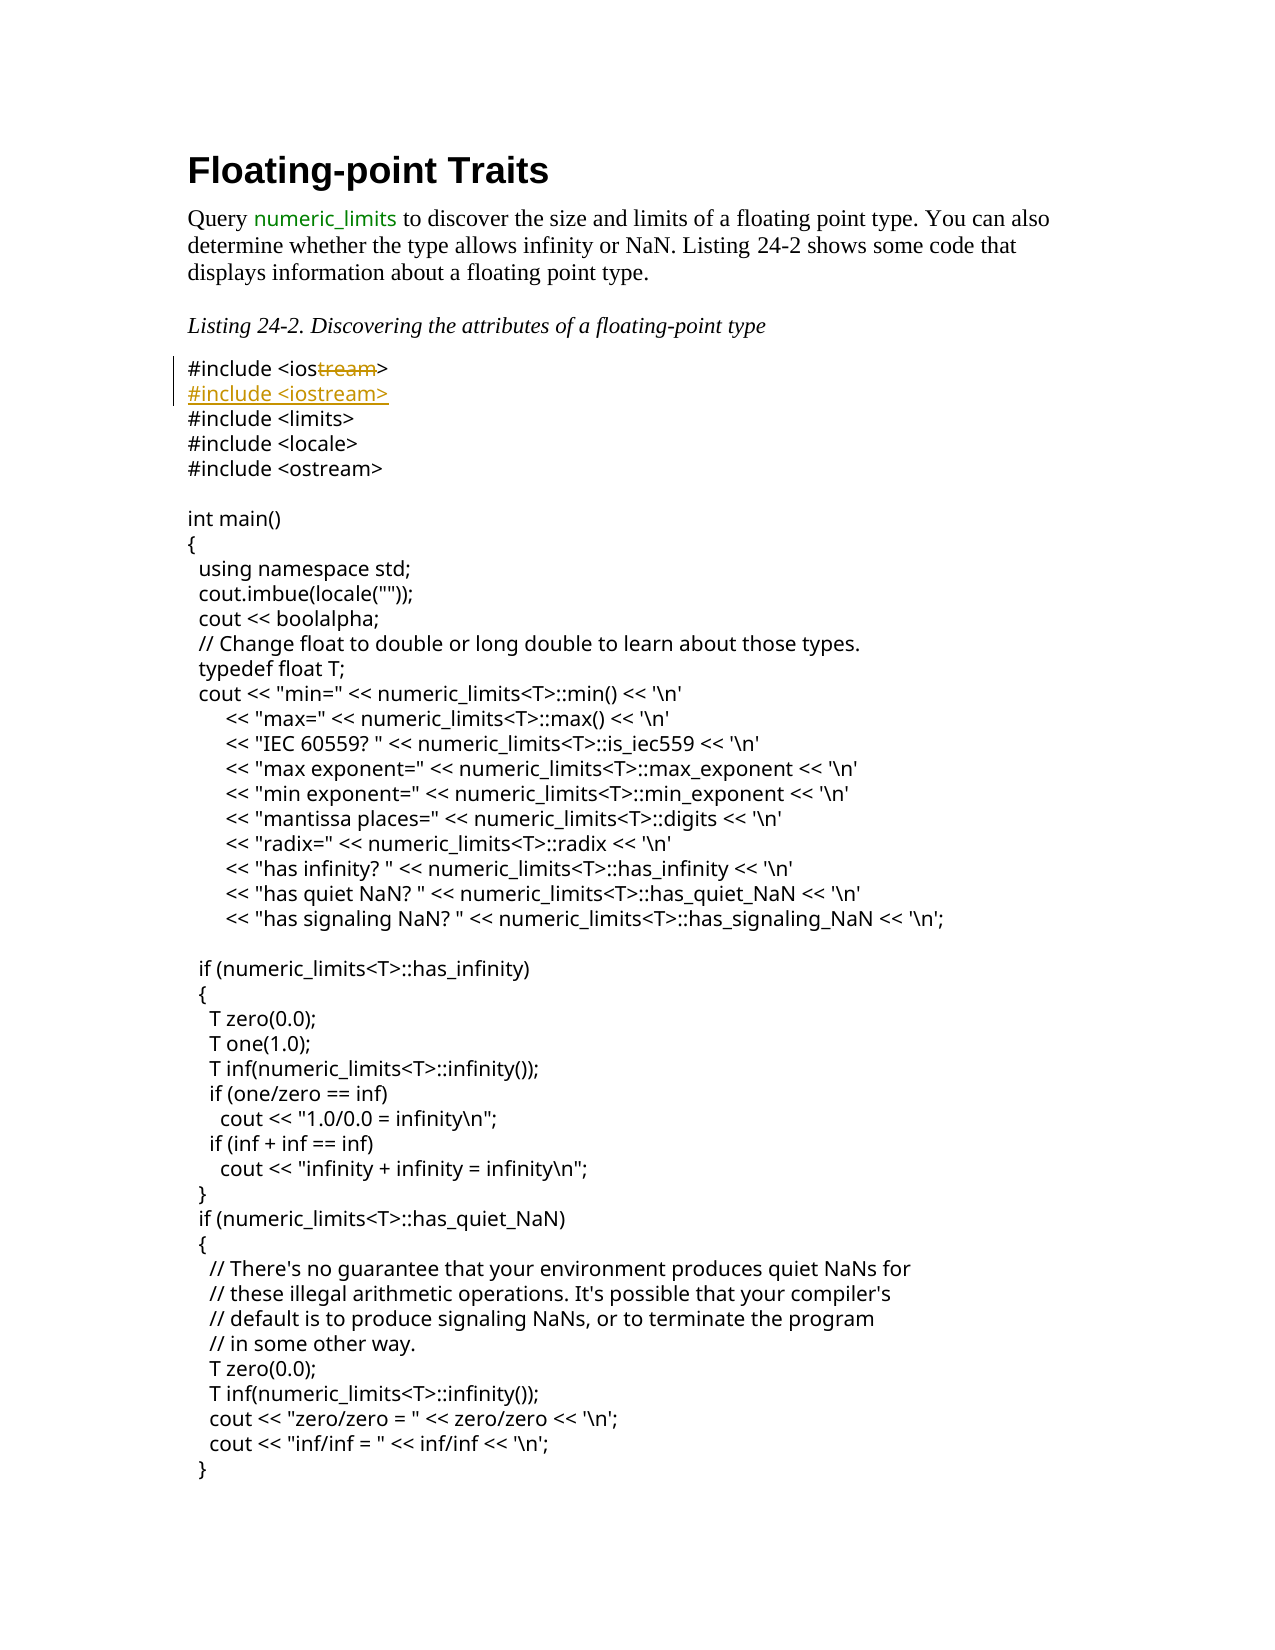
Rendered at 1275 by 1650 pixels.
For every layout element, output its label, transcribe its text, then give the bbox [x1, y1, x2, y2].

text // There's no guarantee that your environment produces quiet NaNs for [187, 1256, 1072, 1281]
text } [187, 1181, 1072, 1206]
text // default is to produce signaling NaNs, or to terminate the program [187, 1306, 1072, 1331]
text << "has signaling NaN? " << numeric_limits<T>::has_signaling_NaN << '\n'; [187, 906, 1072, 931]
text { [187, 981, 1072, 1006]
text << "radix=" << numeric_limits<T>::radix << '\n' [187, 831, 1072, 856]
text if (one/zero == inf) [187, 1081, 1072, 1106]
text cout << "min=" << numeric_limits<T>::min() << '\n' [187, 681, 1072, 706]
text typedef float T; [187, 656, 1072, 681]
text T zero(0.0); [187, 1356, 1072, 1381]
text } [187, 1456, 1072, 1481]
text T inf(numeric_limits<T>::infinity()); [187, 1056, 1072, 1081]
text if (inf + inf == inf) [187, 1131, 1072, 1156]
text << "mantissa places=" << numeric_limits<T>::digits << '\n' [187, 806, 1072, 831]
text if (numeric_limits<T>::has_quiet_NaN) [187, 1206, 1072, 1231]
text #include <locale> [187, 431, 1072, 456]
text << "max exponent=" << numeric_limits<T>::max_exponent << '\n' [187, 756, 1072, 781]
text if (numeric_limits<T>::has_infinity) [187, 956, 1072, 981]
text << "max=" << numeric_limits<T>::max() << '\n' [187, 706, 1072, 731]
text cout << "1.0/0.0 = infinity\n"; [187, 1106, 1072, 1131]
text T inf(numeric_limits<T>::infinity()); [187, 1381, 1072, 1406]
text cout << "infinity + infinity = infinity\n"; [187, 1156, 1072, 1181]
text << "has infinity? " << numeric_limits<T>::has_infinity << '\n' [187, 856, 1072, 881]
text cout << "zero/zero = " << zero/zero << '\n'; [187, 1406, 1072, 1431]
text T one(1.0); [187, 1031, 1072, 1056]
text cout << boolalpha; [187, 606, 1072, 631]
text #include <ostream> [187, 456, 1072, 481]
text << "min exponent=" << numeric_limits<T>::min_exponent << '\n' [187, 781, 1072, 806]
text // Change float to double or long double to learn about those types. [187, 631, 1072, 656]
text int main() [187, 506, 1072, 531]
text #include <iostream> [187, 381, 1072, 406]
text #include <limits> [187, 406, 1072, 431]
text Query numeric_limits to discover the size and limits of a floating point type. You can also determine whether the type allows infinity or NaN. Listing 24-2 shows some code that displays information about a floating point type. [187, 204, 1087, 286]
text Listing 24-2. Discovering the attributes of a floating-point type [187, 311, 1087, 340]
text { [187, 1231, 1072, 1256]
text T zero(0.0); [187, 1006, 1072, 1031]
text // in some other way. [187, 1331, 1072, 1356]
text // these illegal arithmetic operations. It's possible that your compiler's [187, 1281, 1072, 1306]
text using namespace std; [187, 556, 1072, 581]
text << "has quiet NaN? " << numeric_limits<T>::has_quiet_NaN << '\n' [187, 881, 1072, 906]
text cout << "inf/inf = " << inf/inf << '\n'; [187, 1431, 1072, 1456]
text { [187, 531, 1072, 556]
text #include <ios> [187, 356, 1072, 381]
subtitle Floating-point Traits [187, 150, 1087, 192]
text cout.imbue(locale("")); [187, 581, 1072, 606]
text << "IEC 60559? " << numeric_limits<T>::is_iec559 << '\n' [187, 731, 1072, 756]
